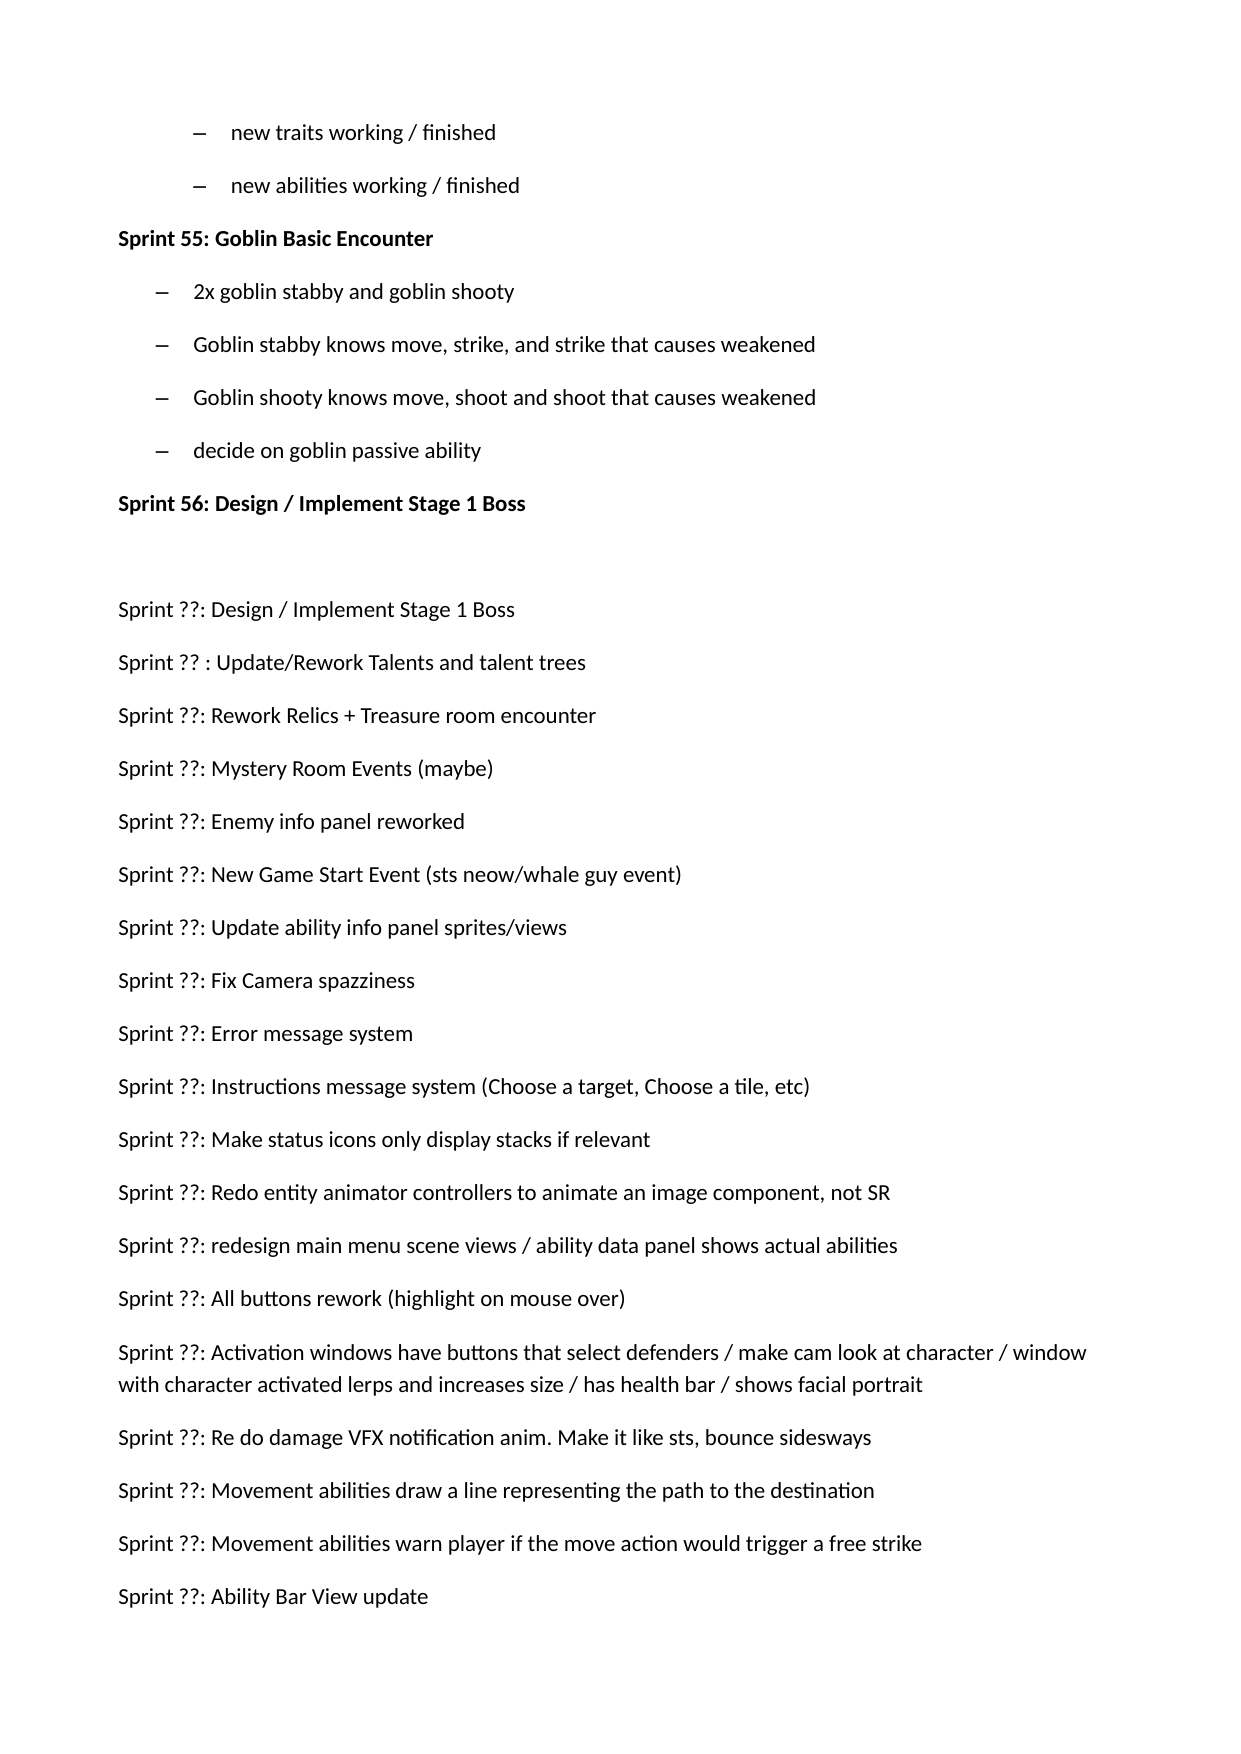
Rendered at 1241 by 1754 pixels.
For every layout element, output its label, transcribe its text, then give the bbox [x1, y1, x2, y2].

list Goblin shooty knows move, shoot and shoot that causes weakened [156, 383, 1122, 411]
text Sprint ??: Movement abilities warn player if the move action would trigger a free strike [118, 1529, 1122, 1557]
text Sprint ??: Re do damage VFX notification anim. Make it like sts, bounce sidesways [118, 1423, 1122, 1451]
list new traits working / finished [193, 118, 1122, 146]
text Sprint ?? : Update/Rework Talents and talent trees [118, 648, 1122, 676]
text Sprint ??: Design / Implement Stage 1 Boss [118, 595, 1122, 623]
text Sprint ??: Mystery Room Events (maybe) [118, 754, 1122, 782]
text Sprint ??: Error message system [118, 1019, 1122, 1047]
text Sprint ??: Movement abilities draw a line representing the path to the destination [118, 1476, 1122, 1504]
text Sprint ??: New Game Start Event (sts neow/whale guy event) [118, 860, 1122, 888]
text Sprint ??: Instructions message system (Choose a target, Choose a tile, etc) [118, 1072, 1122, 1101]
text Sprint ??: Ability Bar View update [118, 1582, 1122, 1610]
text Sprint ??: Activation windows have buttons that select defenders / make cam look at character / window with character activated lerps and increases size / has health bar / shows facial portrait [118, 1338, 1122, 1398]
text Sprint 55: Goblin Basic Encounter [118, 224, 1122, 252]
text Sprint ??: Update ability info panel sprites/views [118, 913, 1122, 941]
text Sprint 56: Design / Implement Stage 1 Boss [118, 489, 1122, 517]
list Goblin stabby knows move, strike, and strike that causes weakened [156, 330, 1122, 358]
text Sprint ??: Rework Relics + Treasure room encounter [118, 701, 1122, 729]
text Sprint ??: Enemy info panel reworked [118, 807, 1122, 835]
text Sprint ??: redesign main menu scene views / ability data panel shows actual abilities [118, 1232, 1122, 1259]
text Sprint ??: Fix Camera spazziness [118, 966, 1122, 994]
text Sprint ??: All buttons rework (highlight on mouse over) [118, 1284, 1122, 1313]
text Sprint ??: Redo entity animator controllers to animate an image component, not SR [118, 1178, 1122, 1207]
text Sprint ??: Make status icons only display stacks if relevant [118, 1126, 1122, 1153]
list 2x goblin stabby and goblin shooty [156, 277, 1122, 305]
list new abilities working / finished [193, 171, 1122, 199]
list decide on goblin passive ability [156, 436, 1122, 464]
